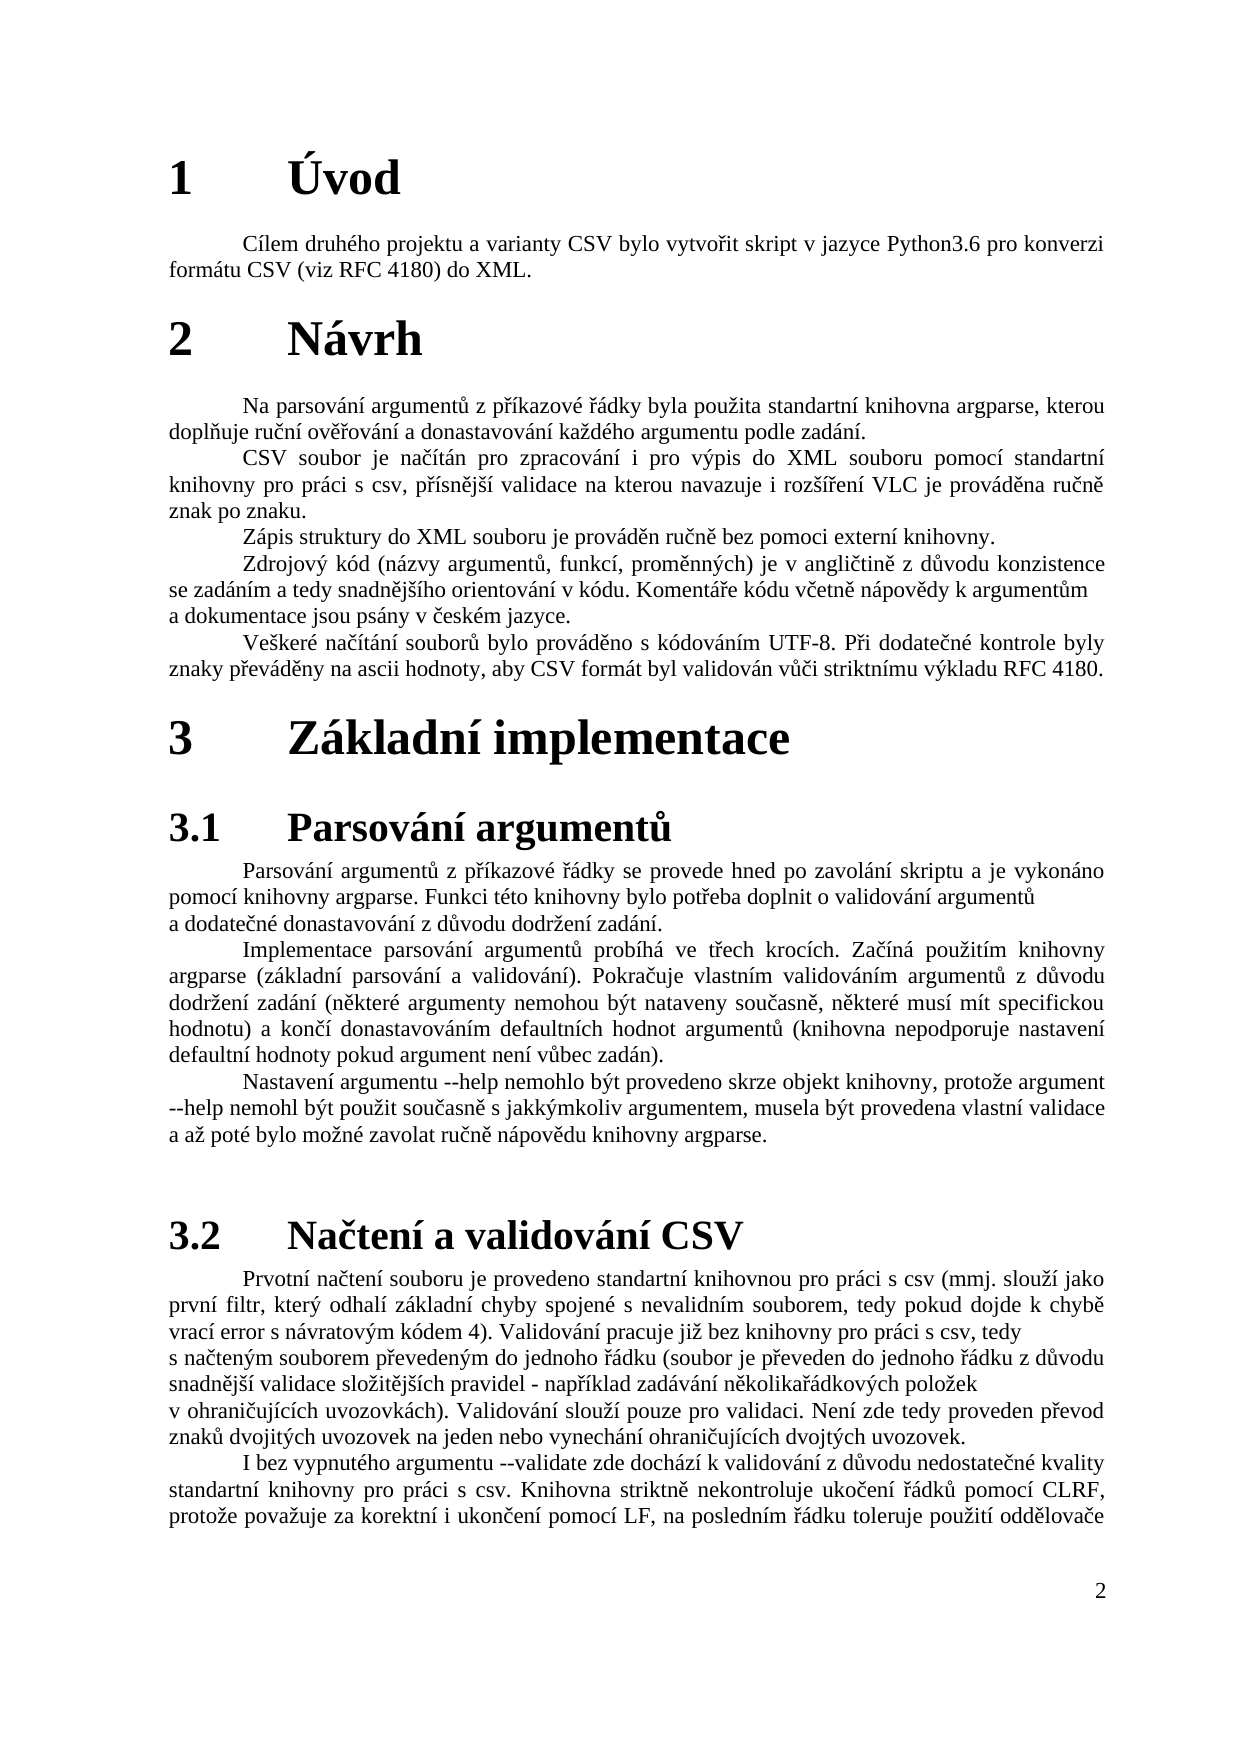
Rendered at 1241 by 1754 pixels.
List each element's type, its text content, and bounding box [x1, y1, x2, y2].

text Zdrojový kód (názvy argumentů, funkcí, proměnných) je v angličtině z důvodu konzistence se zadáním a tedy snadnějšího orientování v kódu. Komentáře kódu včetně nápovědy k argumentům [169, 550, 1106, 602]
text Prvotní načtení souboru je provedeno standartní knihovnou pro práci s csv (mmj. slouží jako první filtr, který odhalí základní chyby spojené s nevalidním souborem, tedy pokud dojde k chybě vrací error s návratovým kódem 4). Validování pracuje již bez knihovny pro práci s csv, tedy [169, 1265, 1106, 1344]
text Zápis struktury do XML souboru je prováděn ručně bez pomoci externí knihovny. [169, 523, 1106, 550]
subtitle Návrh [169, 309, 1106, 367]
text Veškeré načítání souborů bylo prováděno s kódováním UTF-8. Při dodatečné kontrole byly znaky převáděny na ascii hodnoty, aby CSV formát byl validován vůči striktnímu výkladu RFC 4180. [169, 629, 1106, 682]
text Cílem druhého projektu a varianty CSV bylo vytvořit skript v jazyce Python3.6 pro konverzi formátu CSV (viz RFC 4180) do XML. [169, 230, 1106, 283]
text v ohraničujících uvozovkách). Validování slouží pouze pro validaci. Není zde tedy proveden převod znaků dvojitých uvozovek na jeden nebo vynechání ohraničujících dvojtých uvozovek. [169, 1397, 1106, 1449]
text Nastavení argumentu --help nemohlo být provedeno skrze objekt knihovny, protože argument --help nemohl být použit současně s jakkýmkoliv argumentem, musela být provedena vlastní validace a až poté bylo možné zavolat ručně nápovědu knihovny argparse. [169, 1068, 1106, 1147]
subtitle Načtení a validování CSV [169, 1211, 1106, 1259]
subtitle Základní implementace [169, 708, 1106, 765]
subtitle Parsování argumentů [169, 803, 1106, 851]
text Na parsování argumentů z příkazové řádky byla použita standartní knihovna argparse, kterou doplňuje ruční ověřování a donastavování každého argumentu podle zadání. [169, 392, 1106, 444]
text I bez vypnutého argumentu --validate zde dochází k validování z důvodu nedostatečné kvality standartní knihovny pro práci s csv. Knihovna striktně nekontroluje ukočení řádků pomocí CLRF, protože považuje za korektní i ukončení pomocí LF, na posledním řádku toleruje použití oddělovače [169, 1449, 1106, 1528]
text a dokumentace jsou psány v českém jazyce. [169, 602, 1106, 629]
text s načteným souborem převedeným do jednoho řádku (soubor je převeden do jednoho řádku z důvodu snadnější validace složitějších pravidel - například zadávání několikařádkových položek [169, 1344, 1106, 1397]
text Parsování argumentů z příkazové řádky se provede hned po zavolání skriptu a je vykonáno pomocí knihovny argparse. Funkci této knihovny bylo potřeba doplnit o validování argumentů [169, 857, 1106, 910]
subtitle Úvod [169, 148, 1106, 205]
text a dodatečné donastavování z důvodu dodržení zadání. [169, 910, 1106, 936]
text Implementace parsování argumentů probíhá ve třech krocích. Začíná použitím knihovny argparse (základní parsování a validování). Pokračuje vlastním validováním argumentů z důvodu dodržení zadání (některé argumenty nemohou být nataveny současně, některé musí mít specifickou hodnotu) a končí donastavováním defaultních hodnot argumentů (knihovna nepodporuje nastavení defaultní hodnoty pokud argument není vůbec zadán). [169, 936, 1106, 1068]
text CSV soubor je načítán pro zpracování i pro výpis do XML souboru pomocí standartní knihovny pro práci s csv, přísnější validace na kterou navazuje i rozšíření VLC je prováděna ručně znak po znaku. [169, 444, 1106, 523]
